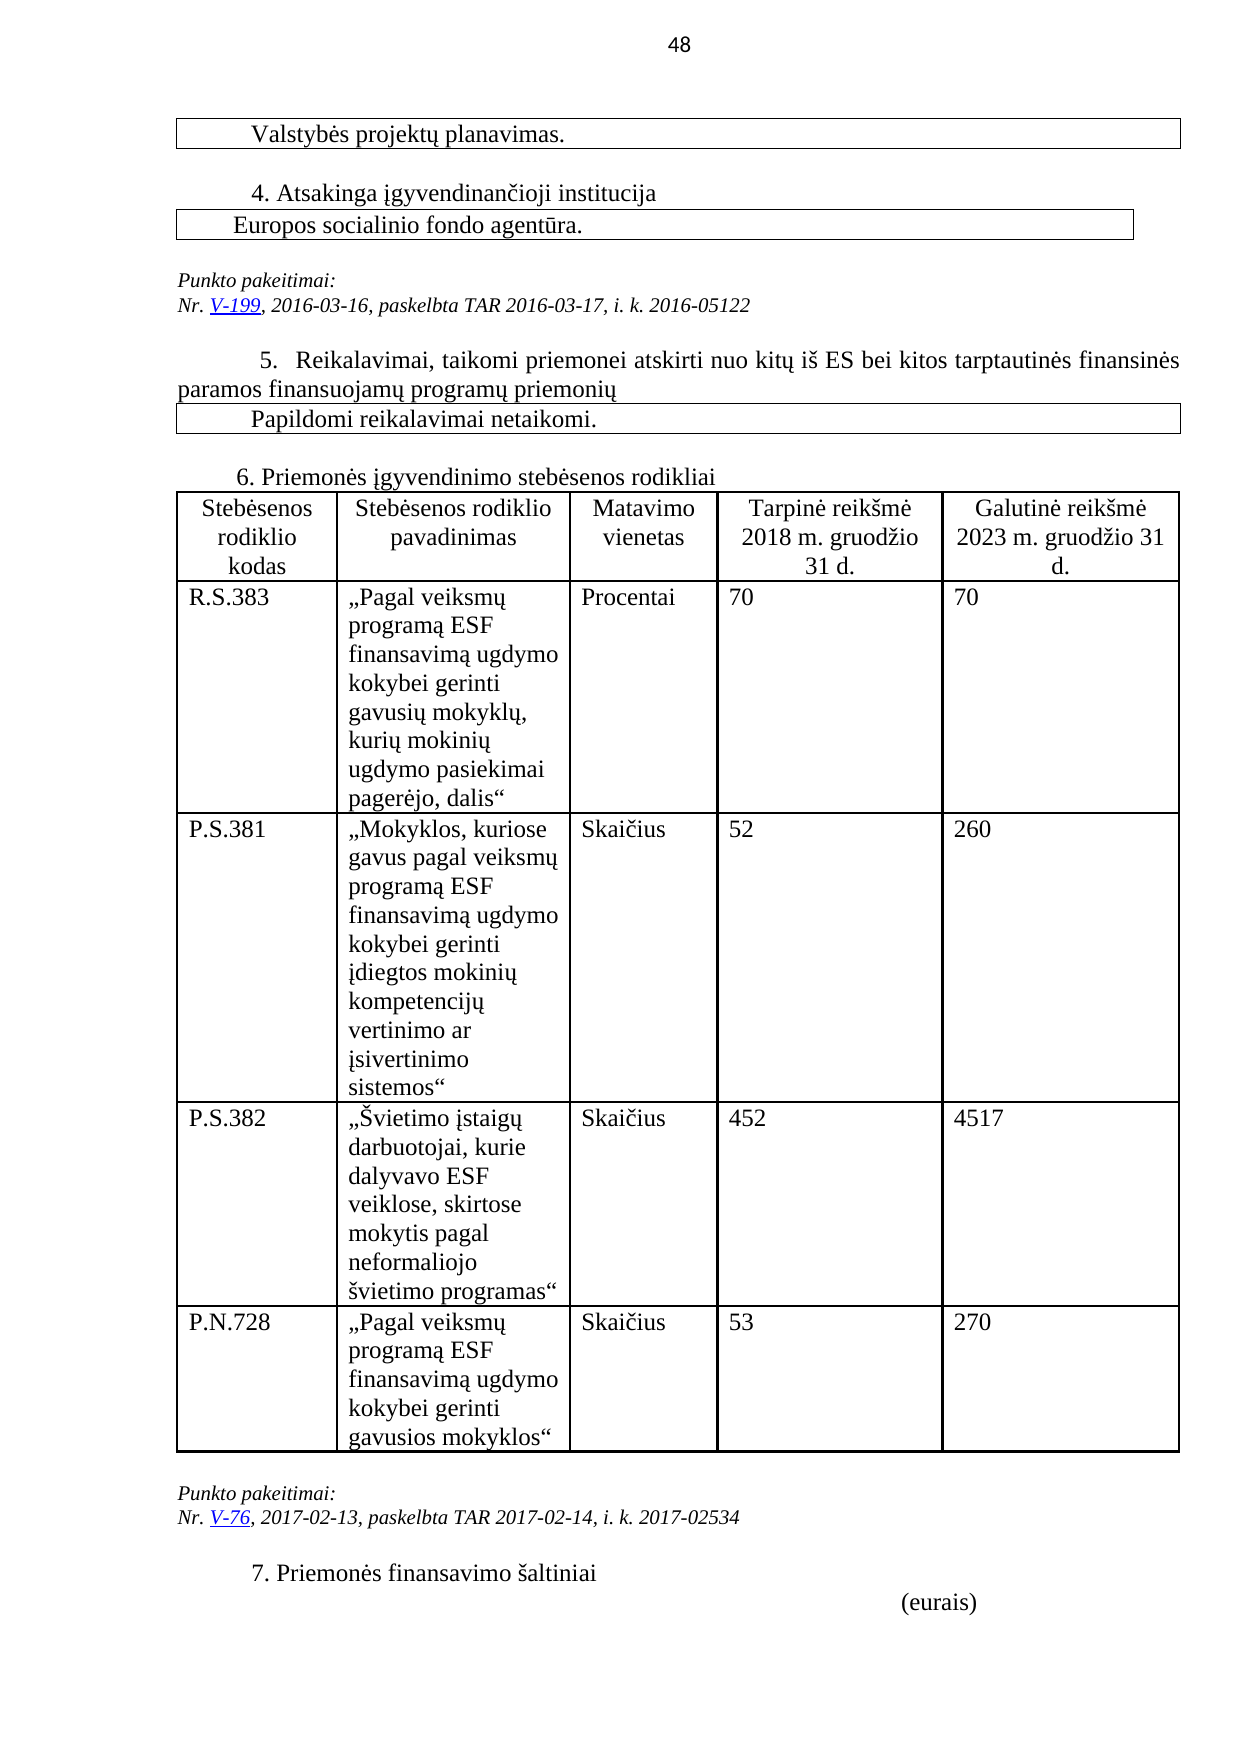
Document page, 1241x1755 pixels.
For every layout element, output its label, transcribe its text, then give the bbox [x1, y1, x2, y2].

table_header Tarpinė reikšmė 2018 m. gruodžio 31 d. [719, 493, 941, 579]
table_cell „Pagal veiksmų programą ESF finansavimą ugdymo kokybei gerinti gavusių mokyklų, kurių mokinių ugdymo pasiekimai pagerėjo, dalis“ [338, 582, 569, 812]
text Nr. V-199, 2016-03-16, paskelbta TAR 2016-03-17, i. k. 2016-05122 [177, 292, 1181, 317]
table_cell P.N.728 [178, 1307, 336, 1450]
table_cell 52 [719, 814, 941, 1101]
table_header Papildomi reikalavimai netaikomi. [177, 404, 1180, 433]
text Punkto pakeitimai: [177, 1481, 1181, 1505]
table_cell 70 [944, 582, 1178, 812]
text (eurais) [177, 1587, 1181, 1616]
text Punkto pakeitimai: [177, 268, 1181, 292]
table_header Europos socialinio fondo agentūra. [177, 210, 1133, 239]
table_cell „Švietimo įstaigų darbuotojai, kurie dalyvavo ESF veiklose, skirtose mokytis pagal neformaliojo švietimo programas“ [338, 1103, 569, 1304]
text 7. Priemonės finansavimo šaltiniai [177, 1558, 1181, 1587]
table_cell P.S.382 [178, 1103, 336, 1304]
table_cell Procentai [571, 582, 716, 812]
table_header Valstybės projektų planavimas. [177, 119, 1180, 148]
table_cell 260 [944, 814, 1178, 1101]
table_cell 270 [944, 1307, 1178, 1450]
table_cell Skaičius [571, 814, 716, 1101]
table_cell „Pagal veiksmų programą ESF finansavimą ugdymo kokybei gerinti gavusios mokyklos“ [338, 1307, 569, 1450]
table_cell Skaičius [571, 1307, 716, 1450]
table_cell 70 [719, 582, 941, 812]
text 4. Atsakinga įgyvendinančioji institucija [251, 178, 1181, 206]
table_header Matavimo vienetas [571, 493, 716, 579]
table_header Stebėsenos rodiklio pavadinimas [338, 493, 569, 579]
table_cell Skaičius [571, 1103, 716, 1304]
table_cell P.S.381 [178, 814, 336, 1101]
table_cell 4517 [944, 1103, 1178, 1304]
table_cell 452 [719, 1103, 941, 1304]
table_cell 53 [719, 1307, 941, 1450]
table_header Stebėsenos rodiklio kodas [178, 493, 336, 579]
table_header Galutinė reikšmė 2023 m. gruodžio 31 d. [944, 493, 1178, 579]
text 5. Reikalavimai, taikomi priemonei atskirti nuo kitų iš ES bei kitos tarptautinės finansinės paramos finansuojamų programų priemonių [177, 345, 1181, 403]
text Nr. V-76, 2017-02-13, paskelbta TAR 2017-02-14, i. k. 2017-02534 [177, 1505, 1181, 1529]
table_cell „Mokyklos, kuriose gavus pagal veiksmų programą ESF finansavimą ugdymo kokybei gerinti įdiegtos mokinių kompetencijų vertinimo ar įsivertinimo sistemos“ [338, 814, 569, 1101]
text 6. Priemonės įgyvendinimo stebėsenos rodikliai [177, 462, 1181, 491]
table_cell R.S.383 [178, 582, 336, 812]
